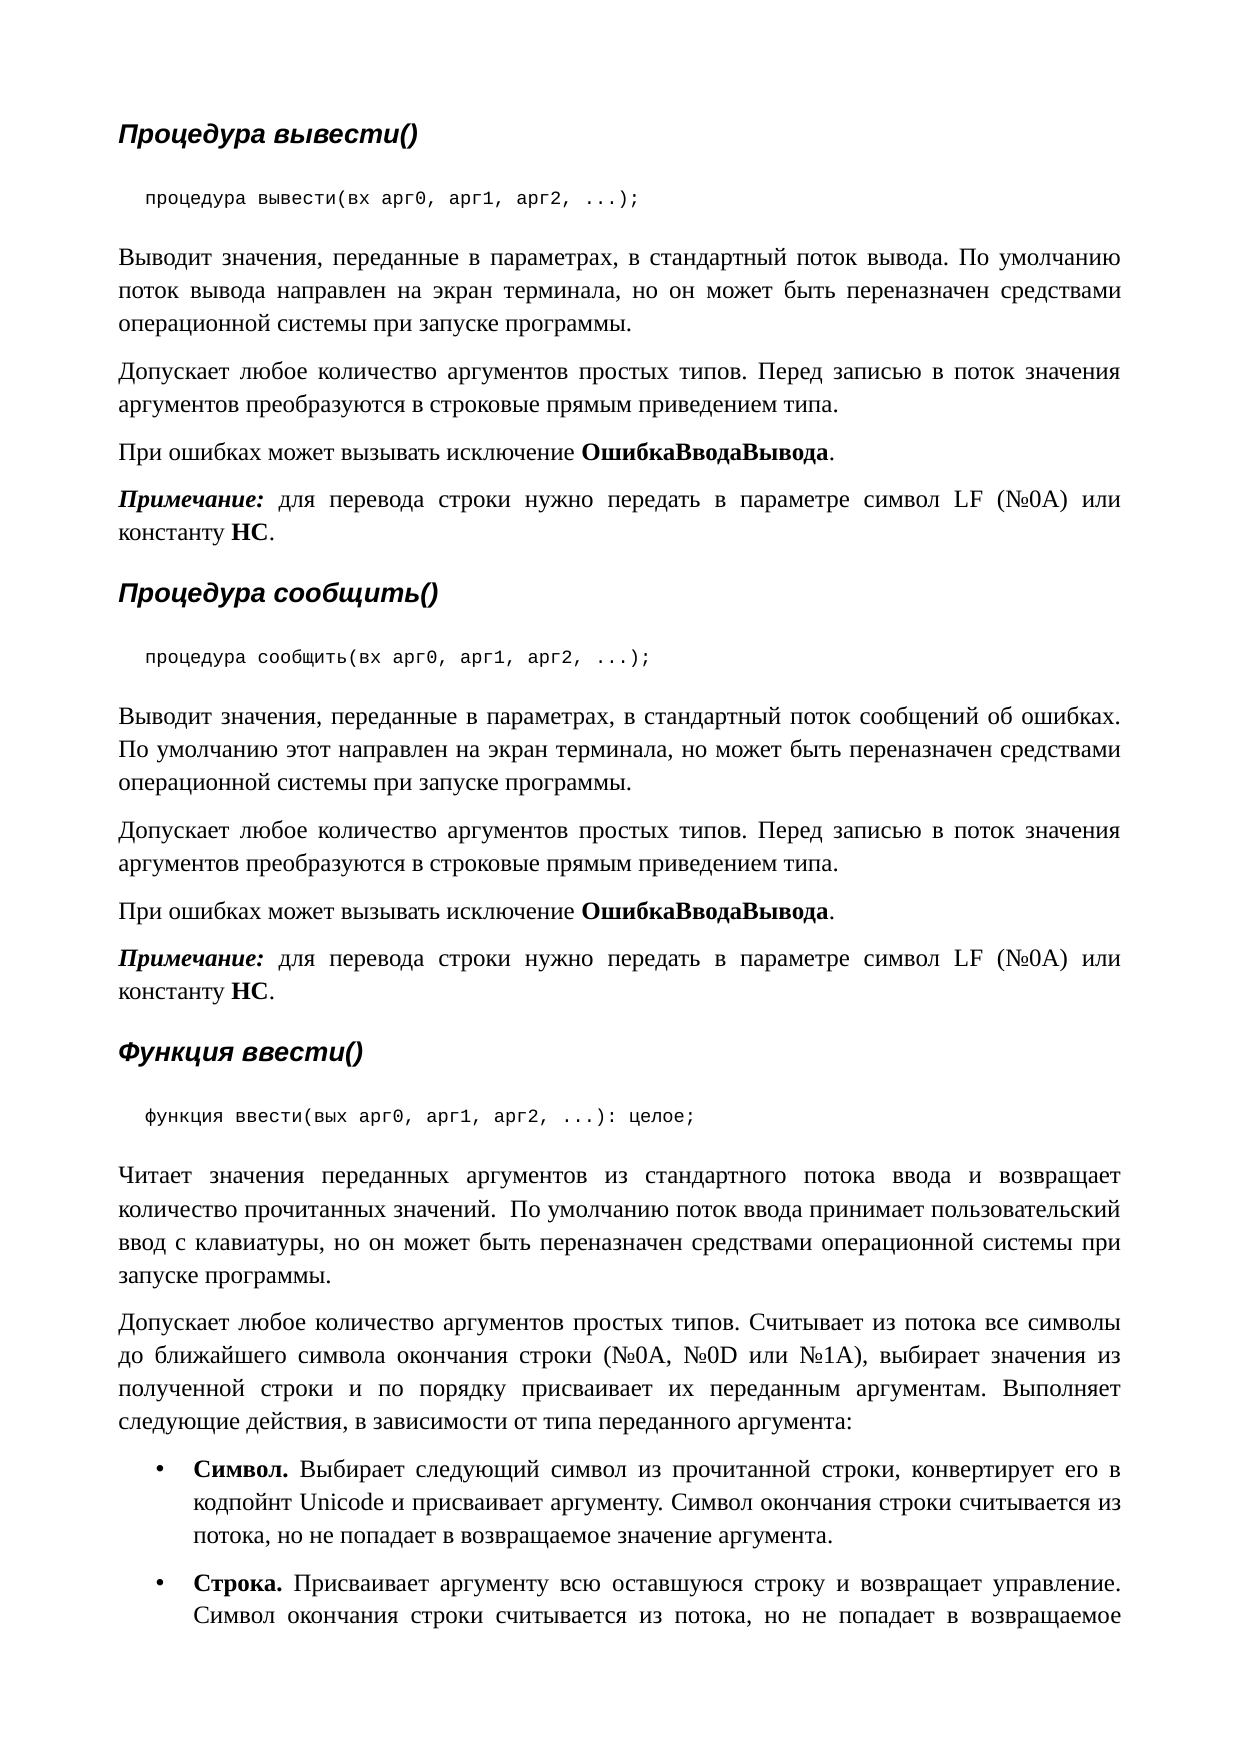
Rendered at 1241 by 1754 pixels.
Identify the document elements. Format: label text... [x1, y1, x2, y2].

text Примечание: для перевода строки нужно передать в параметре символ LF (№0А) или константу НС. [118, 943, 1122, 1005]
text функция ввести(вых арг0, арг1, арг2, ...): целое; [136, 1098, 1104, 1137]
list Символ. Выбирает следующий символ из прочитанной строки, конвертирует его в кодпойнт Unicode и присваивает аргументу. Символ окончания строки считывается из потока, но не попадает в возвращаемое значение аргумента. [156, 1454, 1122, 1549]
text Допускает любое количество аргументов простых типов. Перед записью в поток значения аргументов преобразуются в строковые прямым приведением типа. [118, 356, 1122, 418]
list Строка. Присваивает аргументу всю оставшуюся строку и возвращает управление. Символ окончания строки считывается из потока, но не попадает в возвращаемое [156, 1568, 1122, 1629]
text При ошибках может вызывать исключение ОшибкаВводаВывода. [118, 437, 1122, 465]
text процедура вывести(вх арг0, арг1, арг2, ...); [136, 179, 1104, 218]
subtitle Процедура сообщить() [118, 577, 1122, 608]
text процедура сообщить(вх арг0, арг1, арг2, ...); [136, 639, 1104, 678]
text Читает значения переданных аргументов из стандартного потока ввода и возвращает количество прочитанных значений. По умолчанию поток ввода принимает пользовательский ввод с клавиатуры, но он может быть переназначен средствами операционной системы при запуске программы. [118, 1161, 1122, 1288]
text Выводит значения, переданные в параметрах, в стандартный поток сообщений об ошибках. По умолчанию этот направлен на экран терминала, но может быть переназначен средствами операционной системы при запуске программы. [118, 701, 1122, 796]
subtitle Процедура вывести() [118, 118, 1122, 149]
text Выводит значения, переданные в параметрах, в стандартный поток вывода. По умолчанию поток вывода направлен на экран терминала, но он может быть переназначен средствами операционной системы при запуске программы. [118, 242, 1122, 337]
text При ошибках может вызывать исключение ОшибкаВводаВывода. [118, 896, 1122, 924]
subtitle Функция ввести() [118, 1036, 1122, 1068]
text Примечание: для перевода строки нужно передать в параметре символ LF (№0A) или константу НС. [118, 484, 1122, 546]
text Допускает любое количество аргументов простых типов. Перед записью в поток значения аргументов преобразуются в строковые прямым приведением типа. [118, 815, 1122, 877]
text Допускает любое количество аргументов простых типов. Считывает из потока все символы до ближайшего символа окончания строки (№0А, №0D или №1A), выбирает значения из полученной строки и по порядку присваивает их переданным аргументам. Выполняет следующие действия, в зависимости от типа переданного аргумента: [118, 1307, 1122, 1435]
